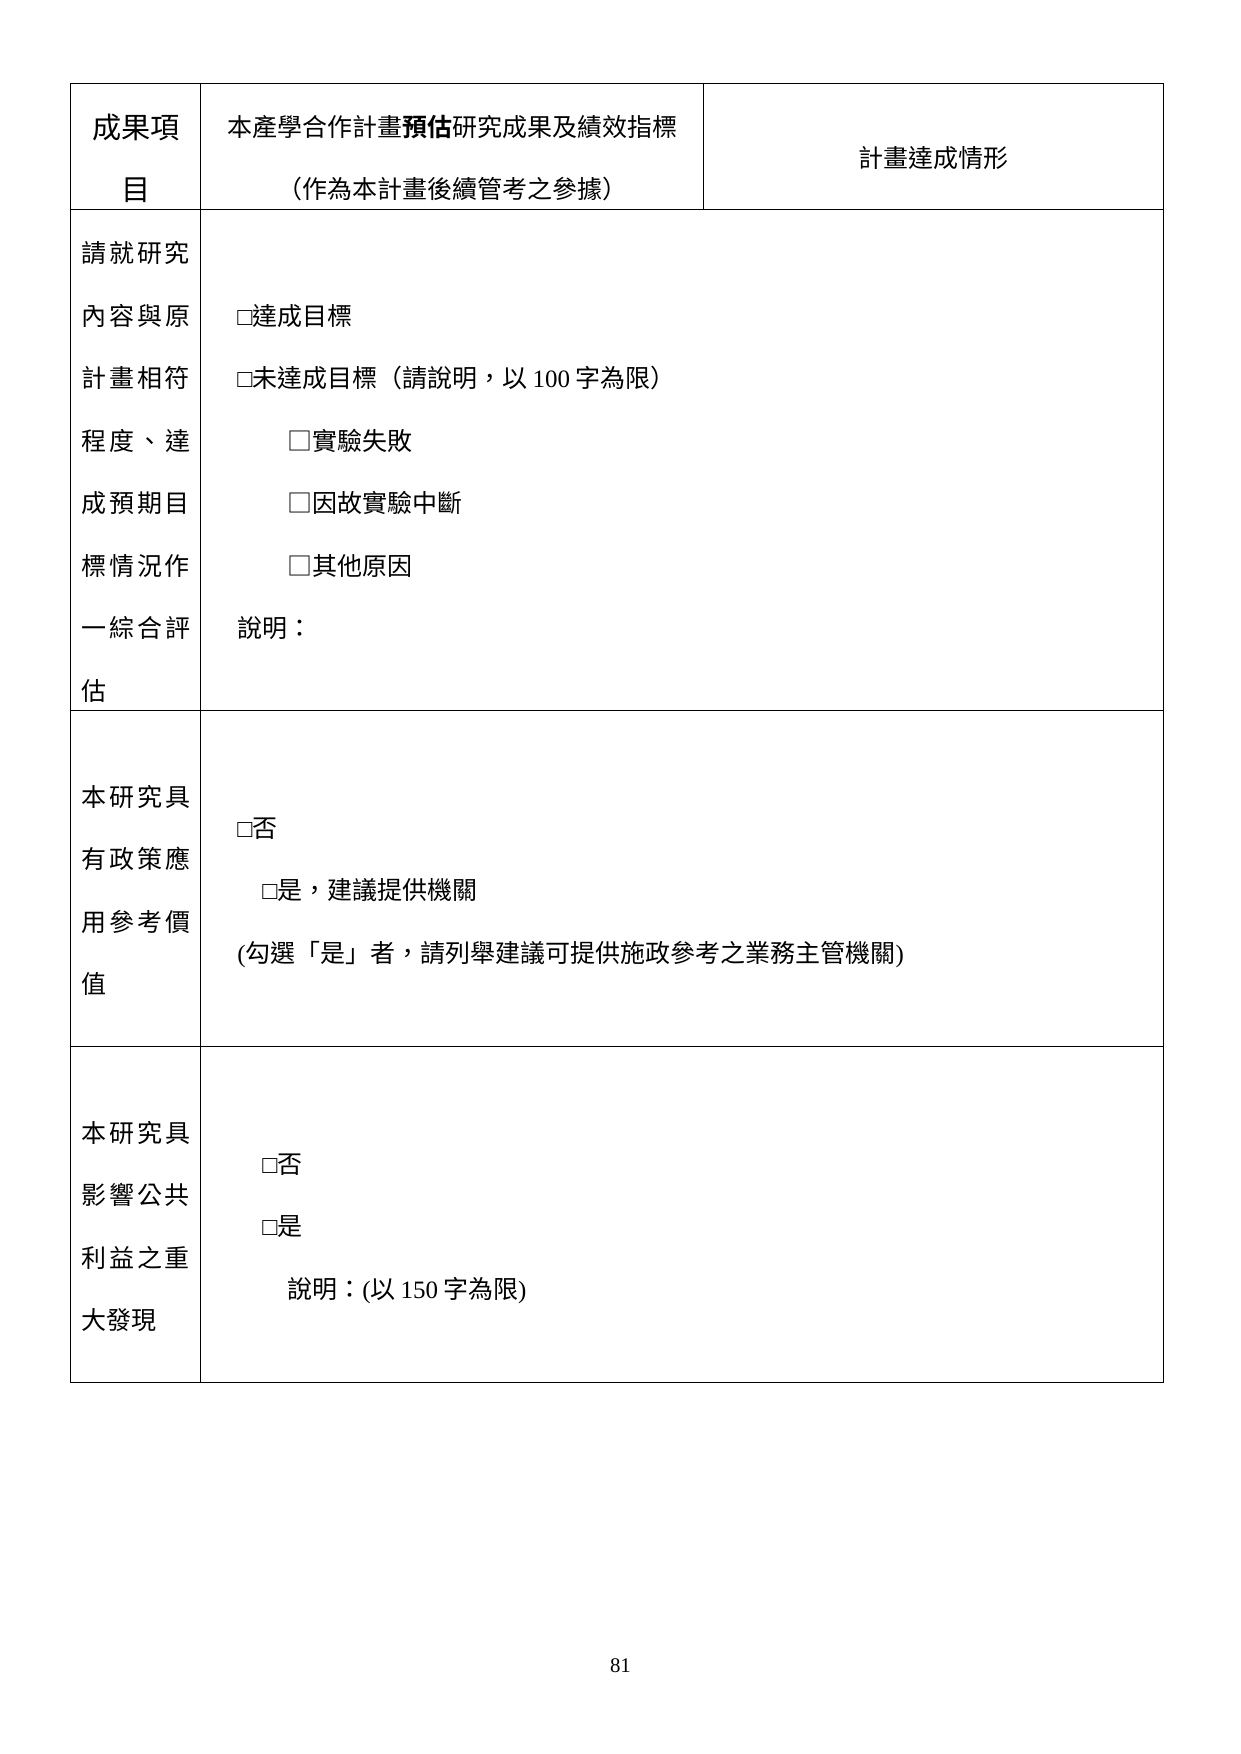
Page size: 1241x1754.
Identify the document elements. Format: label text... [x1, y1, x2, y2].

table_header 本產學合作計畫預估研究成果及績效指標 （作為本計畫後續管考之參據） [201, 84, 703, 209]
table_cell □否 □是 說明：(以150字為限) [201, 1047, 1163, 1382]
table_cell 請就研究內容與原計畫相符程度、達成預期目標情況作一綜合評估 [71, 210, 200, 710]
table_cell □達成目標 □未達成目標（請說明，以100字為限） □實驗失敗 □因故實驗中斷 □其他原因 說明： [201, 210, 1163, 710]
table_header 成果項目 [71, 84, 200, 209]
table_cell 本研究具影響公共利益之重大發現 [71, 1047, 200, 1382]
table_header 計畫達成情形 [704, 84, 1163, 209]
table_cell 本研究具有政策應用參考價值 [71, 711, 200, 1046]
table_cell □否 □是，建議提供機關 (勾選「是」者，請列舉建議可提供施政參考之業務主管機關) [201, 711, 1163, 1046]
